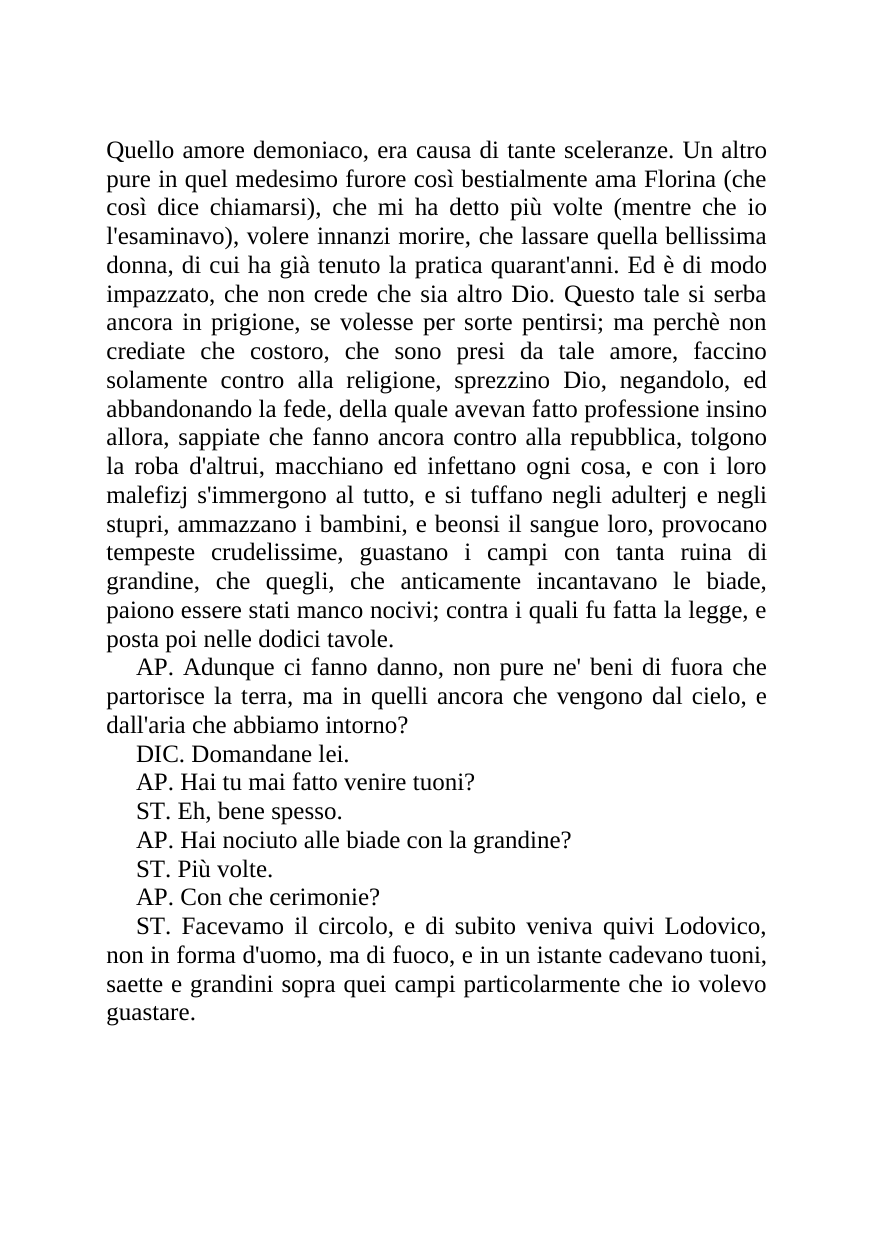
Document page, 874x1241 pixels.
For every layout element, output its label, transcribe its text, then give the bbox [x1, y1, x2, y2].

text AP. Hai tu mai fatto venire tuoni? [106, 767, 768, 796]
text ST. Facevamo il circolo, e di subito veniva quivi Lodovico, non in forma d'uomo, ma di fuoco, e in un istante cadevano tuoni, saette e grandini sopra quei campi particolarmente che io volevo guastare. [106, 911, 768, 1026]
text AP. Adunque ci fanno danno, non pure ne' beni di fuora che partorisce la terra, ma in quelli ancora che vengono dal cielo, e dall'aria che abbiamo intorno? [106, 652, 768, 739]
text ST. Più volte. [106, 854, 768, 882]
text AP. Con che cerimonie? [106, 882, 768, 911]
text ST. Eh, bene spesso. [106, 796, 768, 825]
text Quello amore demoniaco, era causa di tante sceleranze. Un altro pure in quel medesimo furore così bestialmente ama Florina (che così dice chiamarsi), che mi ha detto più volte (mentre che io l'esaminavo), volere innanzi morire, che lassare quella bellissima donna, di cui ha già tenuto la pratica quarant'anni. Ed è di modo impazzato, che non crede che sia altro Dio. Questo tale si serba ancora in prigione, se volesse per sorte pentirsi; ma perchè non crediate che costoro, che sono presi da tale amore, faccino solamente contro alla religione, sprezzino Dio, negandolo, ed abbandonando la fede, della quale avevan fatto professione insino allora, sappiate che fanno ancora contro alla repubblica, tolgono la roba d'altrui, macchiano ed infettano ogni cosa, e con i loro malefizj s'immergono al tutto, e si tuffano negli adulterj e negli stupri, ammazzano i bambini, e beonsi il sangue loro, provocano tempeste crudelissime, guastano i campi con tanta ruina di grandine, che quegli, che anticamente incantavano le biade, paiono essere stati manco nocivi; contra i quali fu fatta la legge, e posta poi nelle dodici tavole. [106, 135, 768, 652]
text DIC. Domandane lei. [106, 739, 768, 767]
text AP. Hai nociuto alle biade con la grandine? [106, 825, 768, 854]
